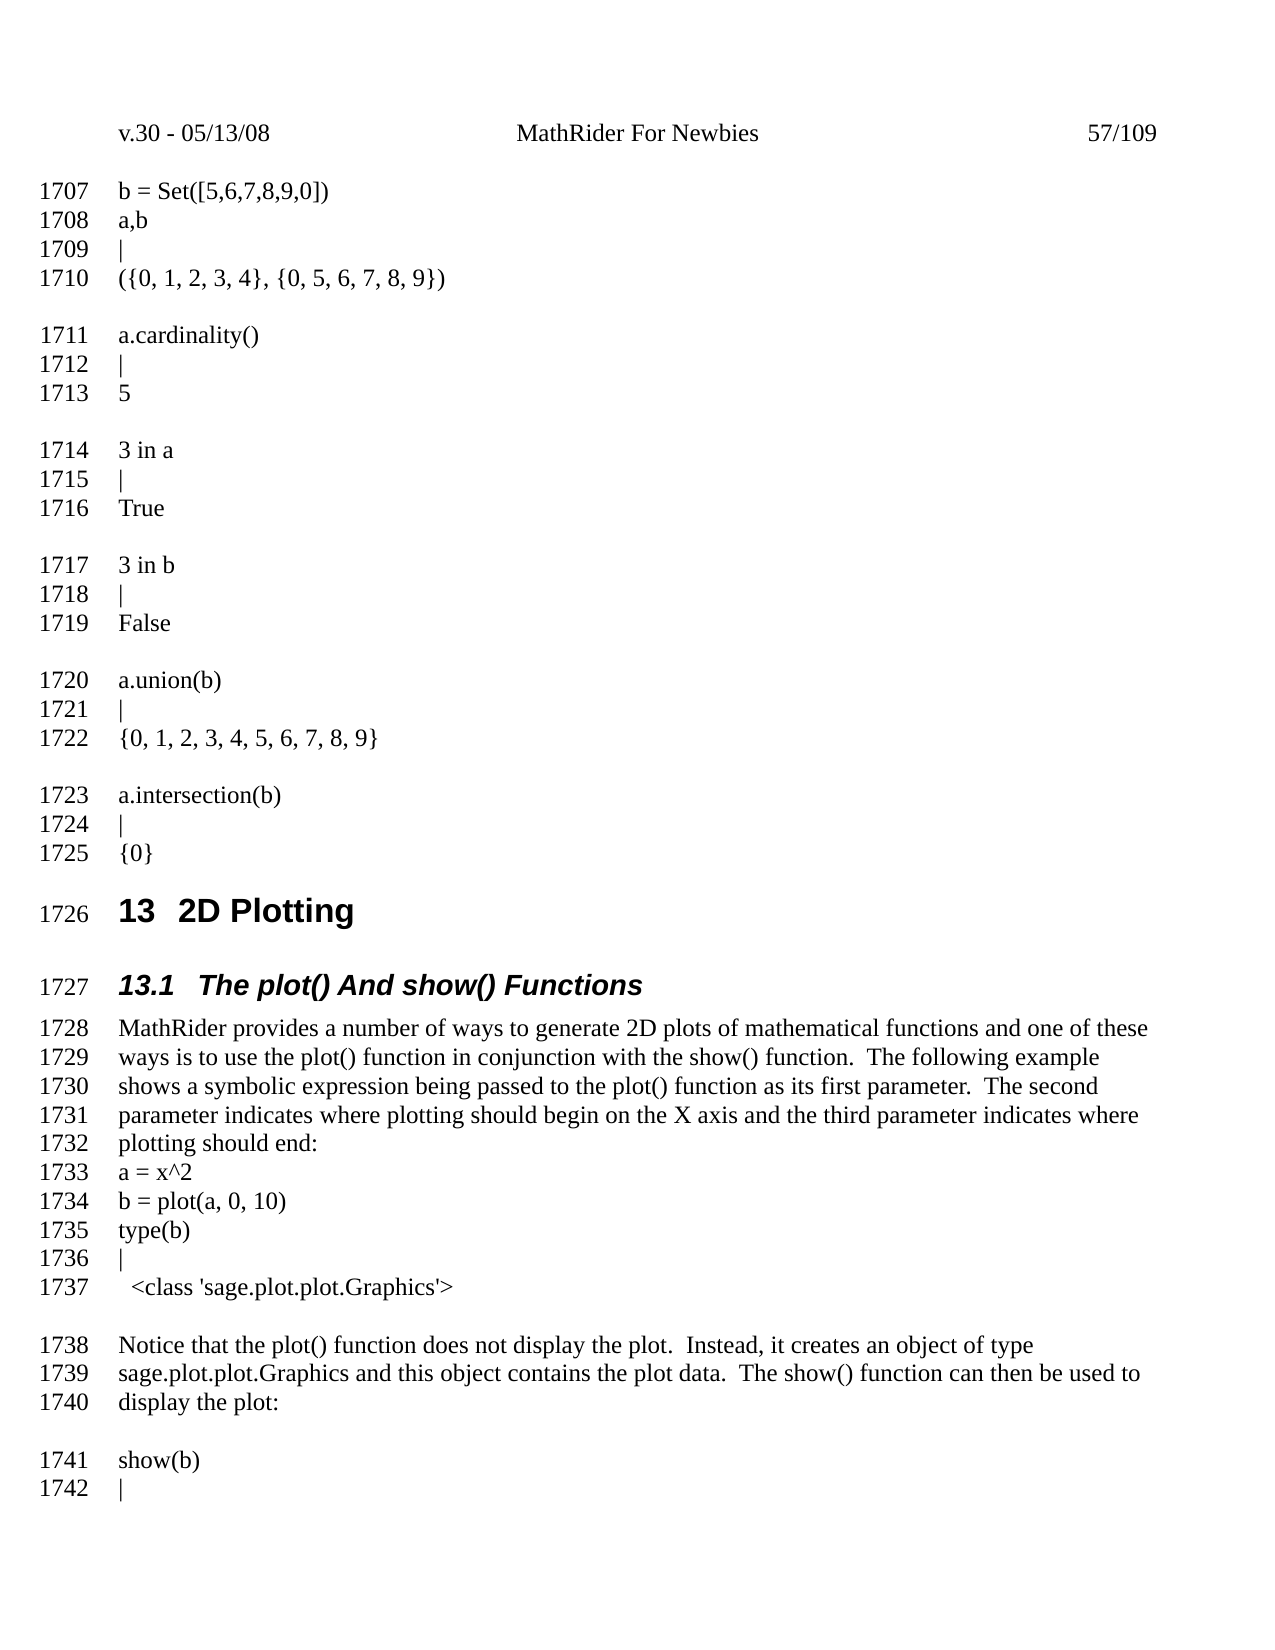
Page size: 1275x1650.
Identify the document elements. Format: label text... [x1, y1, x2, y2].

text | [118, 809, 1157, 838]
text | [118, 349, 1157, 378]
text | [118, 1473, 1157, 1502]
text True [118, 493, 1157, 521]
text 3 in b [118, 550, 1157, 579]
text {0} [118, 838, 1157, 866]
text show(b) [118, 1445, 1157, 1473]
text <class 'sage.plot.plot.Graphics'> [118, 1272, 1157, 1301]
text MathRider provides a number of ways to generate 2D plots of mathematical functions and one of these ways is to use the plot() function in conjunction with the show() function. The following example shows a symbolic expression being passed to the plot() function as its first parameter. The second parameter indicates where plotting should begin on the X axis and the third parameter indicates where plotting should end: [118, 1013, 1157, 1157]
text 5 [118, 378, 1157, 406]
text a.cardinality() [118, 320, 1157, 349]
text | [118, 694, 1157, 723]
text a,b [118, 205, 1157, 234]
text | [118, 1243, 1157, 1272]
text False [118, 608, 1157, 636]
text b = plot(a, 0, 10) [118, 1186, 1157, 1215]
text a.union(b) [118, 665, 1157, 694]
text type(b) [118, 1215, 1157, 1243]
text a = x^2 [118, 1157, 1157, 1186]
text ({0, 1, 2, 3, 4}, {0, 5, 6, 7, 8, 9}) [118, 263, 1157, 291]
text 3 in a [118, 435, 1157, 464]
text {0, 1, 2, 3, 4, 5, 6, 7, 8, 9} [118, 723, 1157, 751]
text | [118, 234, 1157, 263]
text Notice that the plot() function does not display the plot. Instead, it creates an object of type sage.plot.plot.Graphics and this object contains the plot data. The show() function can then be used to display the plot: [118, 1330, 1157, 1416]
text | [118, 464, 1157, 493]
subtitle 2D Plotting [118, 891, 1157, 930]
text a.intersection(b) [118, 780, 1157, 809]
text | [118, 579, 1157, 608]
subtitle The plot() And show() Functions [118, 967, 1157, 1001]
text b = Set([5,6,7,8,9,0]) [118, 176, 1157, 205]
